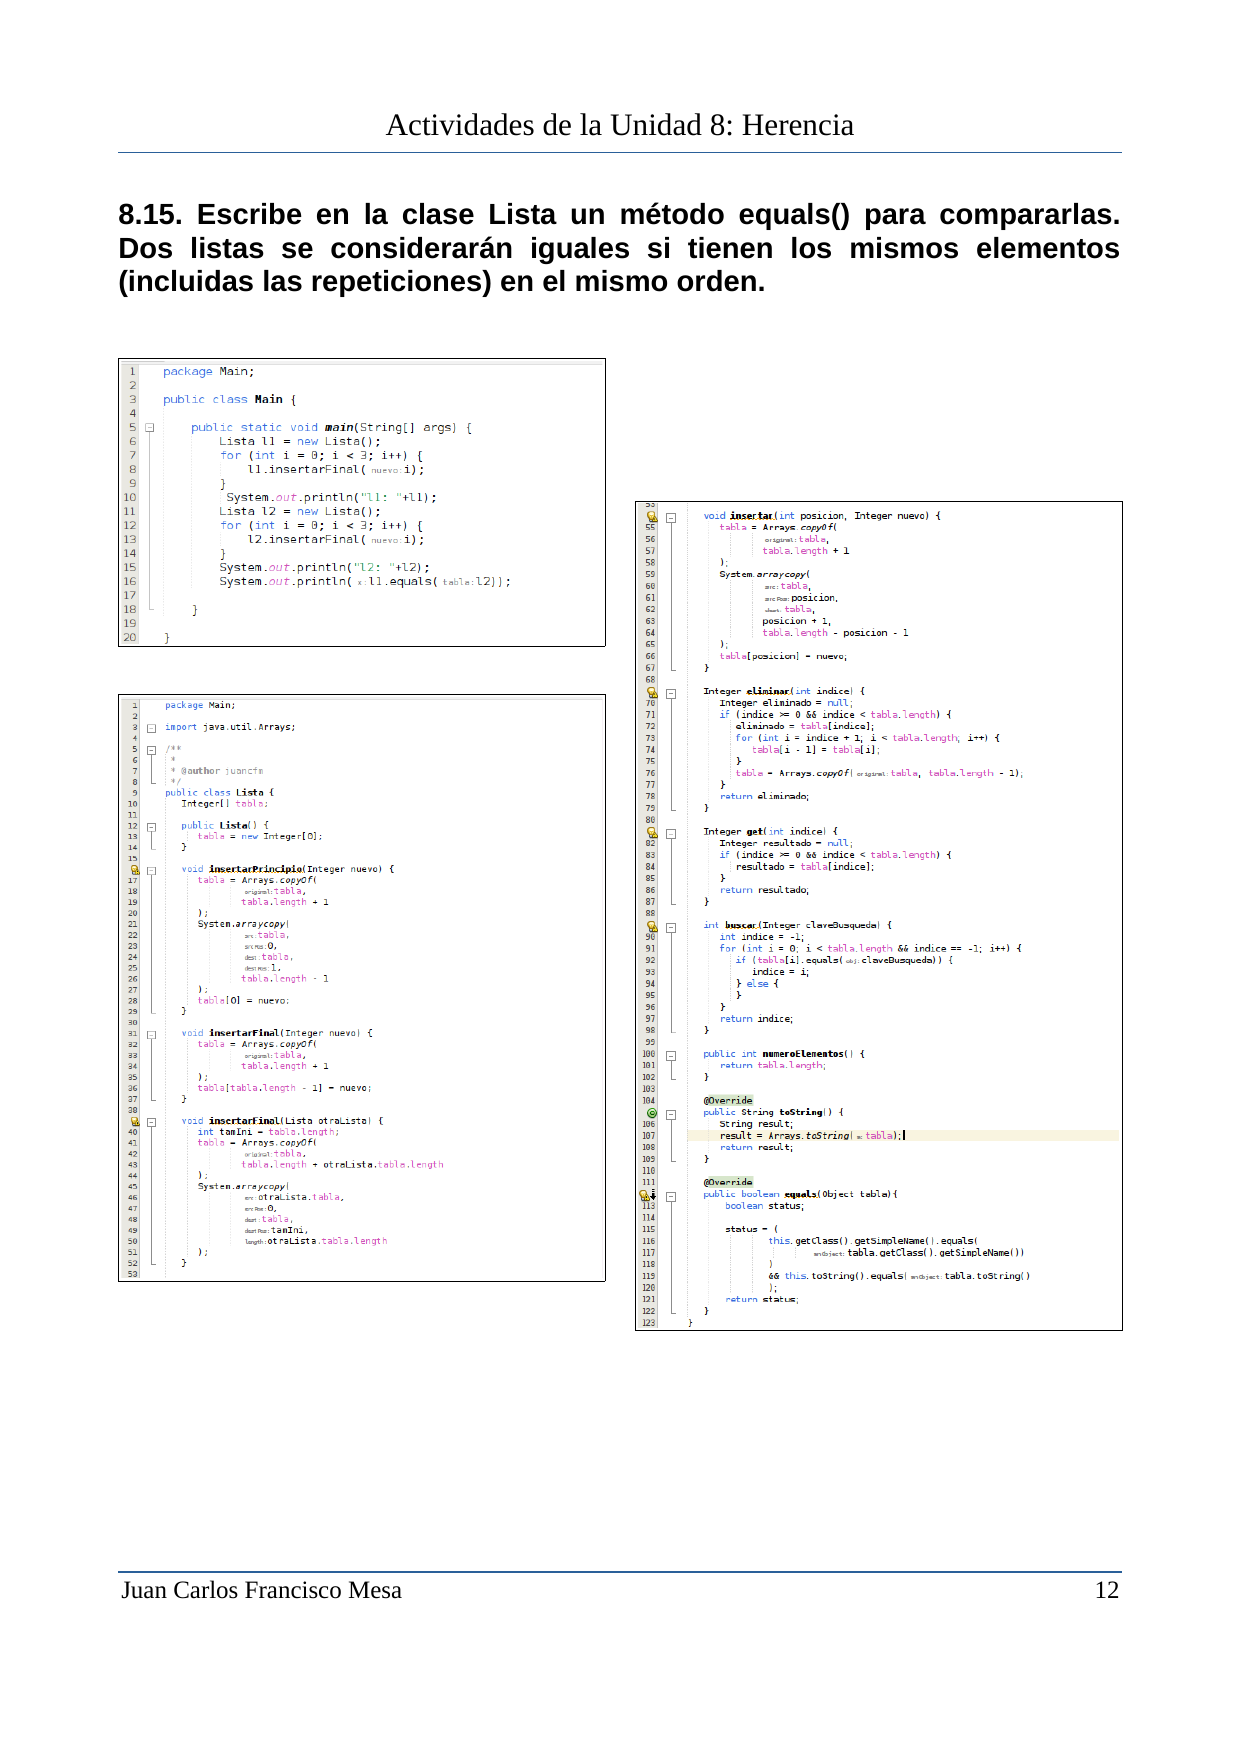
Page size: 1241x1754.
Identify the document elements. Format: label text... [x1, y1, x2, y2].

picture [121, 697, 603, 1278]
picture [637, 503, 1119, 1328]
picture [121, 361, 603, 644]
subtitle 8.15. Escribe en la clase Lista un método equals() para compararlas. Dos listas se considerarán iguales si tienen los mismos elementos (incluidas las repeticiones) en el mismo orden. [118, 197, 1122, 298]
